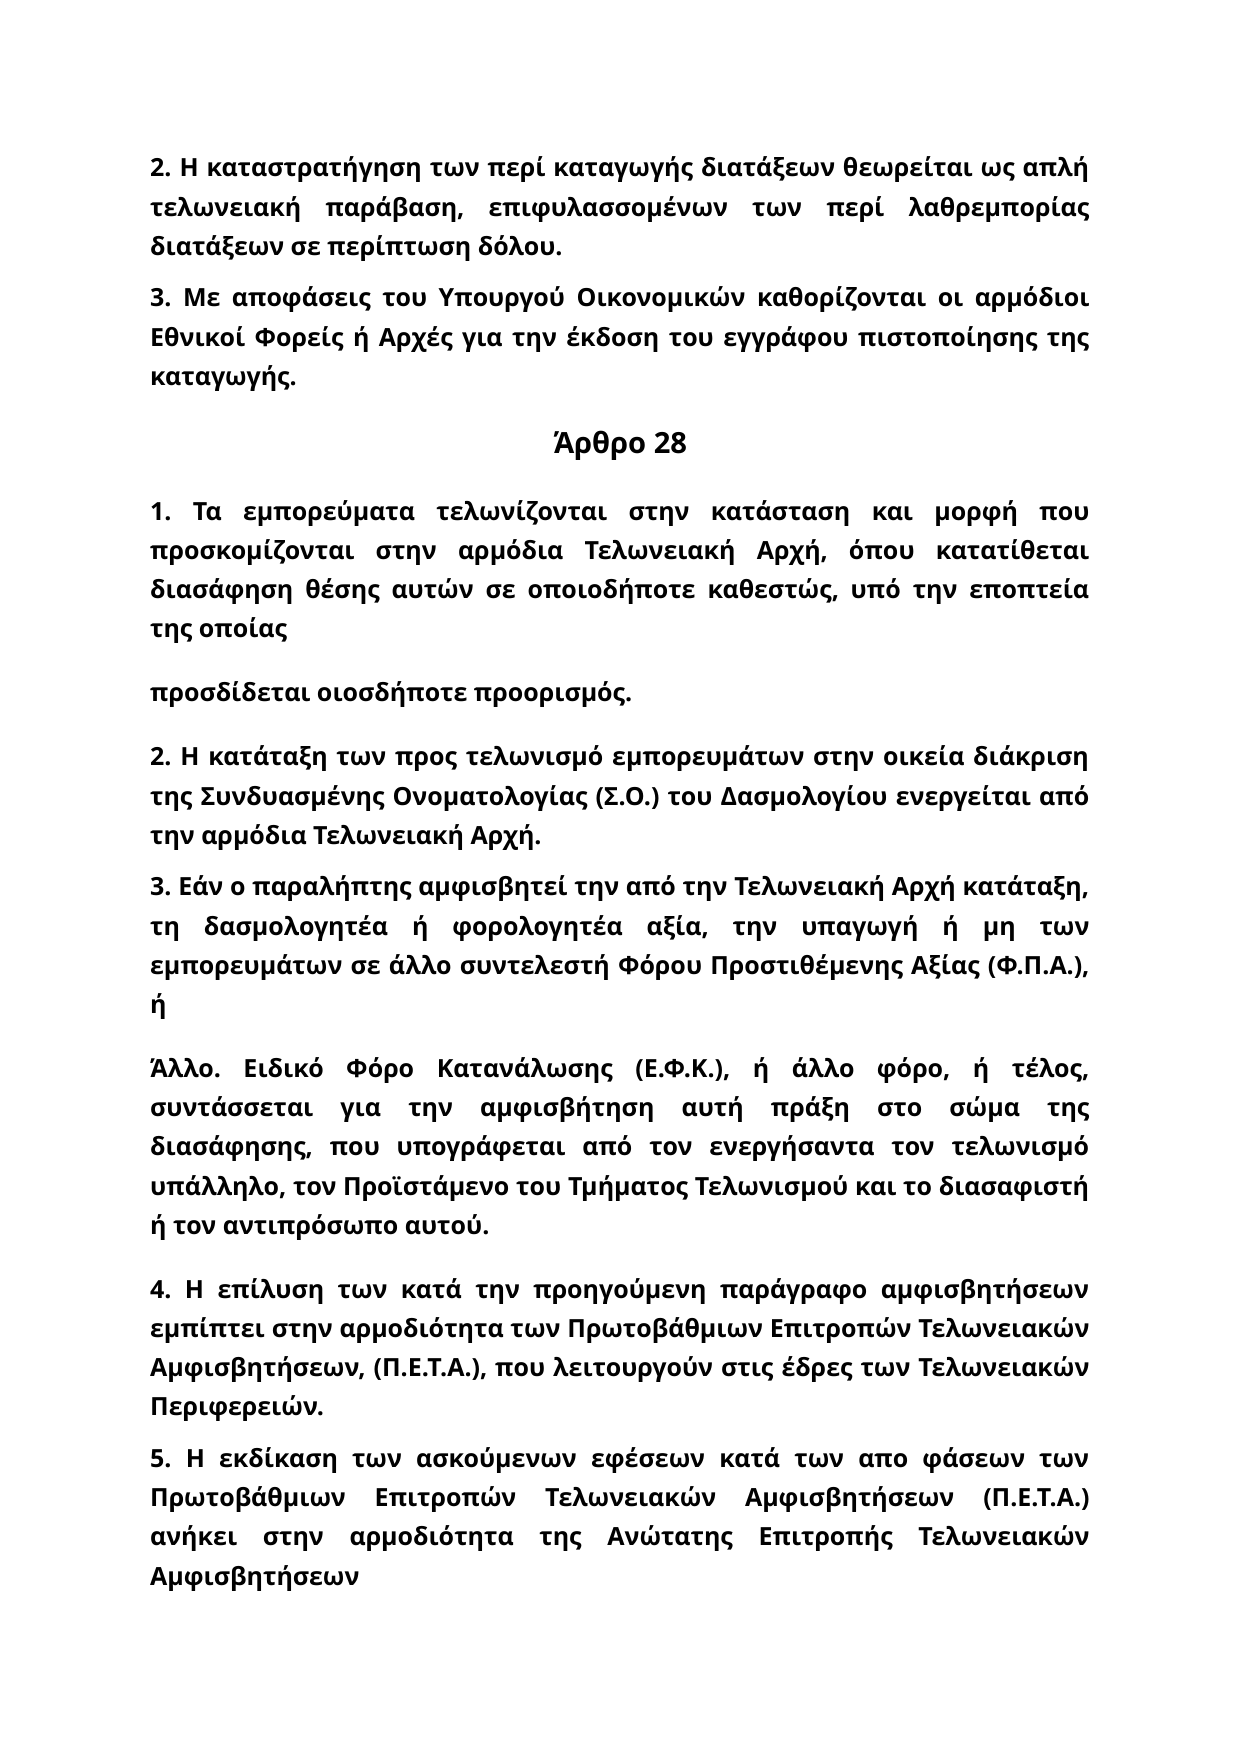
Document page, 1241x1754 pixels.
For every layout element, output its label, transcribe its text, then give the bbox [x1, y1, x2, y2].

text Άλλο. Ειδικό Φόρο Κατανάλωσης (Ε.Φ.Κ.), ή άλλο φόρο, ή τέλος, συντάσσεται για την αμφισβήτηση αυτή πράξη στο σώμα της διασάφησης, που υπογράφεται από τον ενεργήσαντα τον τελωνισμό υπάλληλο, τον Προϊστάμενο του Τμήματος Τελωνισμού και το διασαφιστή ή τον αντιπρόσωπο αυτού. [150, 1051, 1090, 1241]
text 2. Η κατάταξη των προς τελωνισμό εμπορευμάτων στην οικεία διάκριση της Συνδυασμένης Ονοματολογίας (Σ.Ο.) του Δασμολογίου ενεργείται από την αρμόδια Τελωνειακή Αρχή. [150, 739, 1090, 851]
text 3. Εάν ο παραλήπτης αμφισβητεί την από την Τελωνειακή Αρχή κατάταξη, τη δασμολογητέα ή φορολογητέα αξία, την υπαγωγή ή μη των εμπορευμάτων σε άλλο συντελεστή Φόρου Προστιθέμενης Αξίας (Φ.Π.Α.), ή [150, 869, 1090, 1021]
text 3. Με αποφάσεις του Υπουργού Οικονομικών καθορίζονται οι αρμόδιοι Εθνικοί Φορείς ή Αρχές για την έκδοση του εγγράφου πιστοποίησης της καταγωγής. [150, 280, 1090, 392]
subtitle Άρθρο 28 [150, 422, 1090, 462]
text 5. Η εκδίκαση των ασκούμενων εφέσεων κατά των απο φάσεων των Πρωτοβάθμιων Επιτροπών Τελωνειακών Αμφισβητήσεων (Π.Ε.Τ.Α.) ανήκει στην αρμοδιότητα της Ανώτατης Επιτροπής Τελωνειακών Αμφισβητήσεων [150, 1441, 1090, 1592]
text 2. Η καταστρατήγηση των περί καταγωγής διατάξεων θεωρείται ως απλή τελωνειακή παράβαση, επιφυλασσομένων των περί λαθρεμπορίας διατάξεων σε περίπτωση δόλου. [150, 150, 1090, 262]
text προσδίδεται οιοσδήποτε προορισμός. [150, 675, 1090, 709]
text 4. Η επίλυση των κατά την προηγούμενη παράγραφο αμφισβητήσεων εμπίπτει στην αρμοδιότητα των Πρωτοβάθμιων Επιτροπών Τελωνειακών Αμφισβητήσεων, (Π.Ε.Τ.Α.), που λειτουργούν στις έδρες των Τελωνειακών Περιφερειών. [150, 1271, 1090, 1423]
text 1. Τα εμπορεύματα τελωνίζονται στην κατάσταση και μορφή που προσκομίζονται στην αρμόδια Τελωνειακή Αρχή, όπου κατατίθεται διασάφηση θέσης αυτών σε οποιοδήποτε καθεστώς, υπό την εποπτεία της οποίας [150, 493, 1090, 645]
